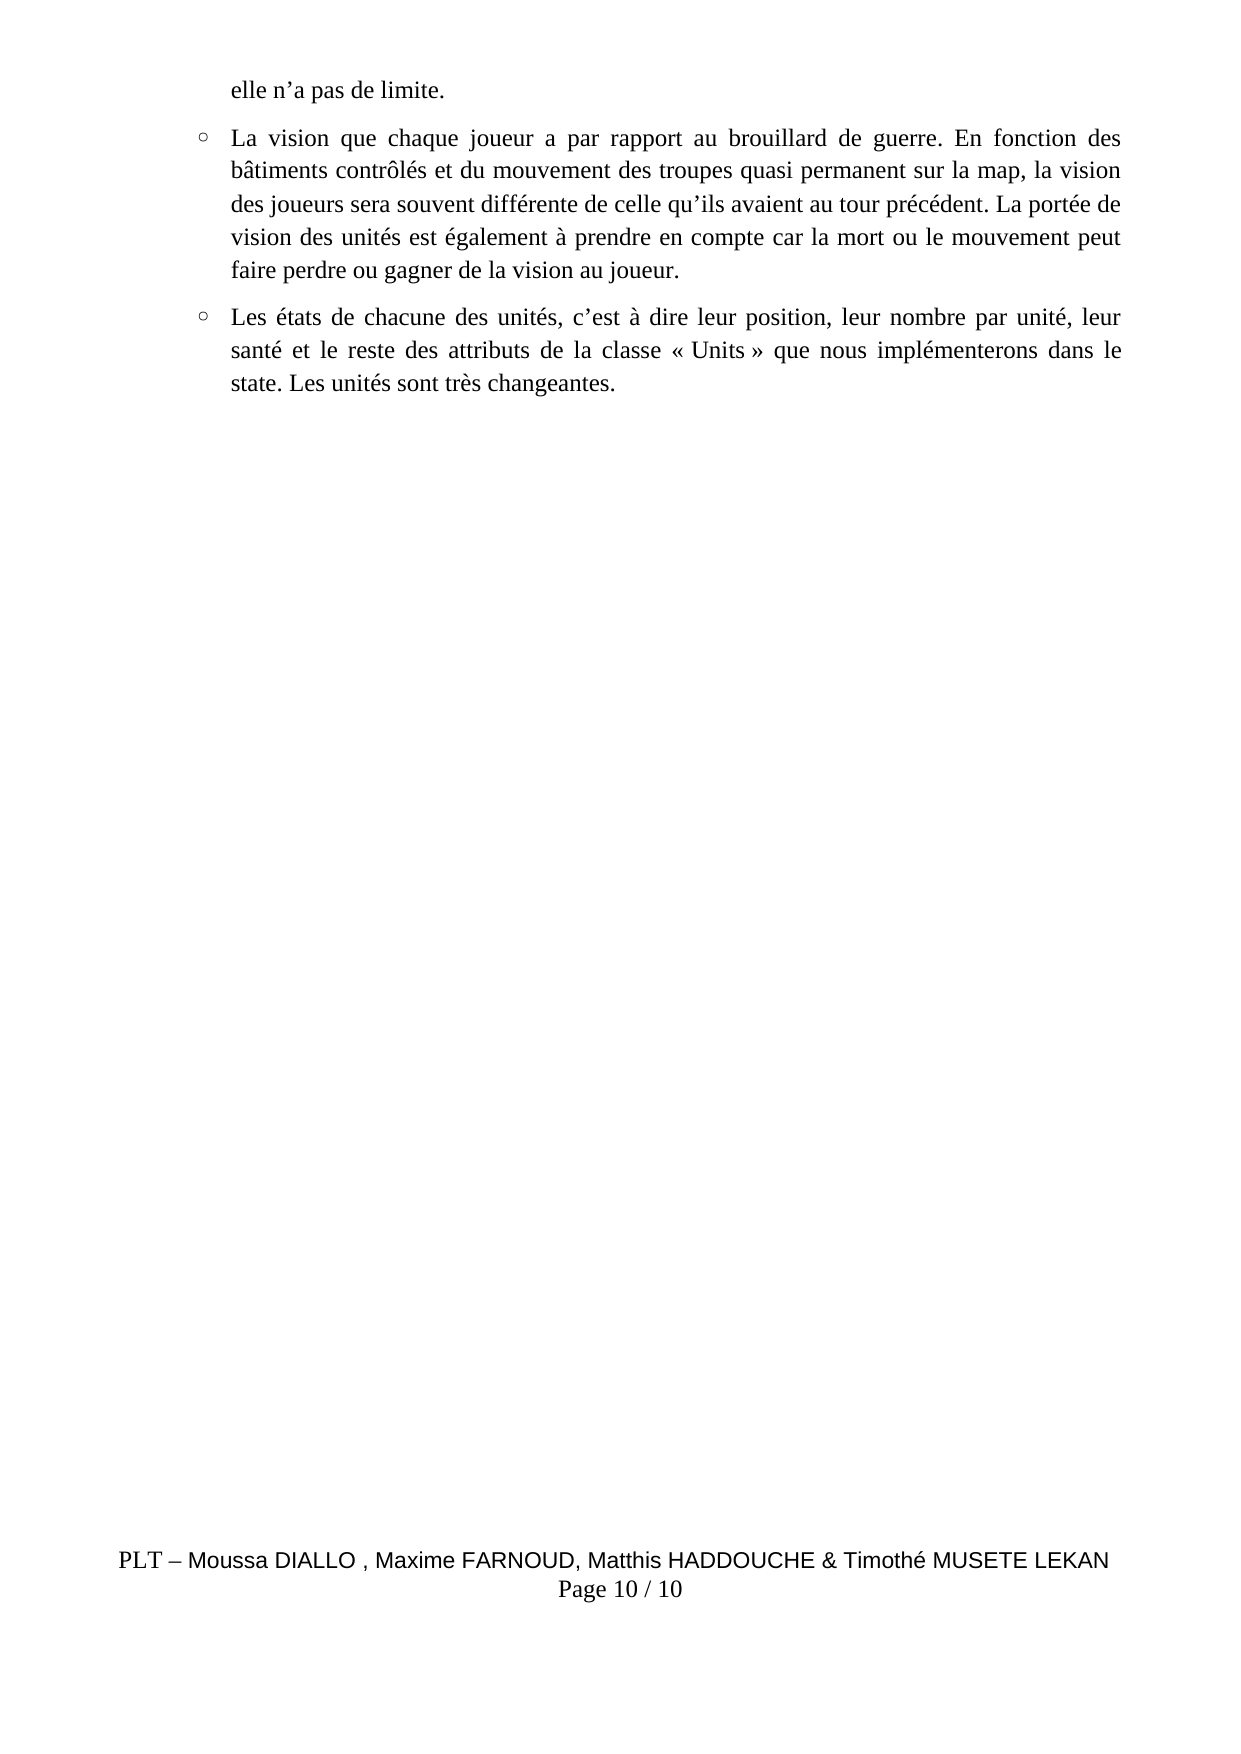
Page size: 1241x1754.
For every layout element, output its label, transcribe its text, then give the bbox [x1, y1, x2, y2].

list Les états de chacune des unités, c’est à dire leur position, leur nombre par unité, leur santé et le reste des attributs de la classe « Units » que nous implémenterons dans le state. Les unités sont très changeantes. [193, 302, 1122, 397]
list La vision que chaque joueur a par rapport au brouillard de guerre. En fonction des bâtiments contrôlés et du mouvement des troupes quasi permanent sur la map, la vision des joueurs sera souvent différente de celle qu’ils avaient au tour précédent. La portée de vision des unités est également à prendre en compte car la mort ou le mouvement peut faire perdre ou gagner de la vision au joueur. [193, 123, 1122, 283]
list elle n’a pas de limite. [193, 75, 1122, 104]
